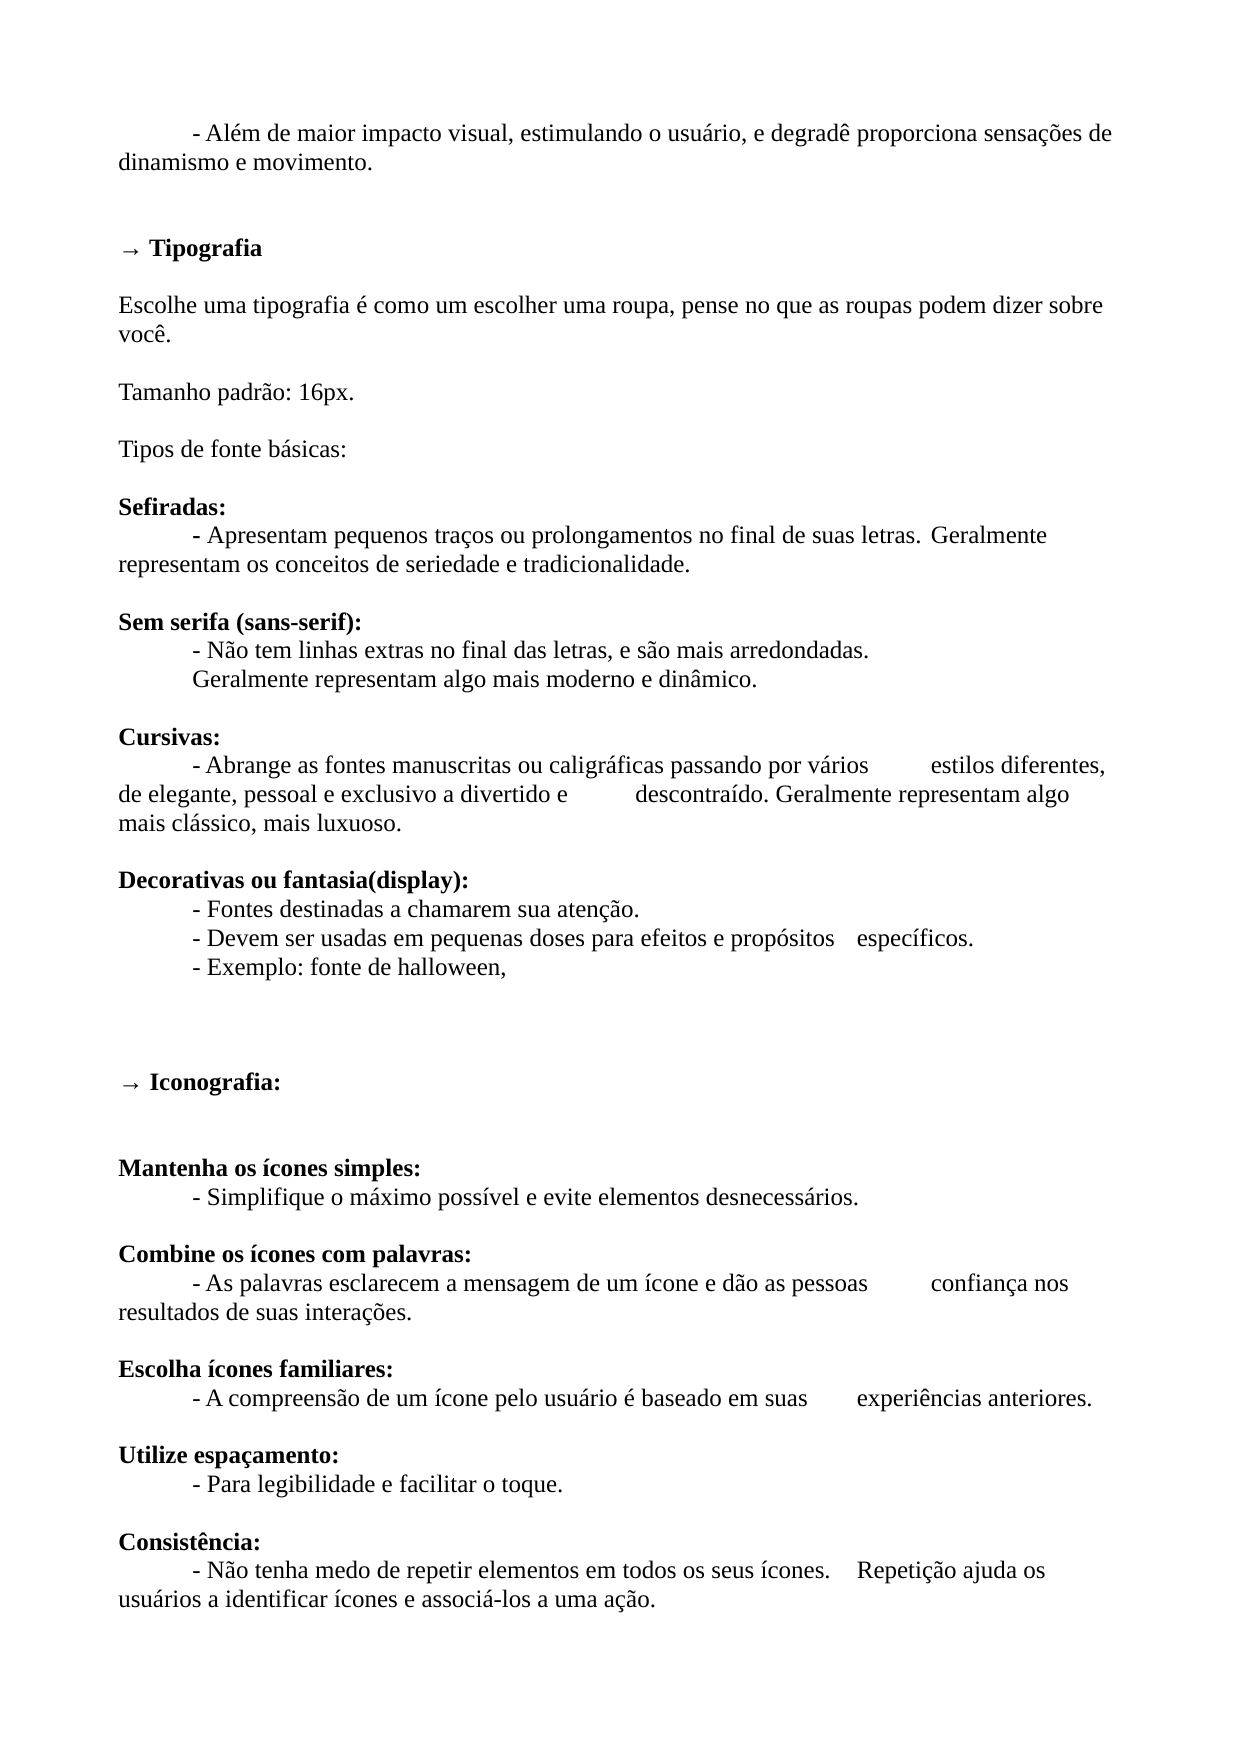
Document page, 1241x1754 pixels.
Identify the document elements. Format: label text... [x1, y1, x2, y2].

text - Não tenha medo de repetir elementos em todos os seus ícones. Repetição ajuda os usuários a identificar ícones e associá-los a uma ação. [118, 1556, 1122, 1613]
text - Abrange as fontes manuscritas ou caligráficas passando por vários estilos diferentes, de elegante, pessoal e exclusivo a divertido e descontraído. Geralmente representam algo mais clássico, mais luxuoso. [118, 751, 1122, 837]
text Escolhe uma tipografia é como um escolher uma roupa, pense no que as roupas podem dizer sobre você. [118, 291, 1122, 348]
text Sem serifa (sans-serif): [118, 607, 1122, 636]
text - Além de maior impacto visual, estimulando o usuário, e degradê proporciona sensações de dinamismo e movimento. [118, 118, 1122, 176]
text → Iconografia: [118, 1067, 1122, 1096]
text Utilize espaçamento: [118, 1441, 1122, 1469]
text Cursivas: [118, 722, 1122, 751]
text Escolha ícones familiares: [118, 1354, 1122, 1383]
text - Fontes destinadas a chamarem sua atenção. [118, 894, 1122, 923]
text Combine os ícones com palavras: [118, 1239, 1122, 1268]
text - Devem ser usadas em pequenas doses para efeitos e propósitos específicos. [118, 923, 1122, 952]
text - Exemplo: fonte de halloween, [118, 952, 1122, 981]
text - Simplifique o máximo possível e evite elementos desnecessários. [118, 1182, 1122, 1211]
text - Para legibilidade e facilitar o toque. [118, 1469, 1122, 1498]
text - Não tem linhas extras no final das letras, e são mais arredondadas. [118, 636, 1122, 664]
text Tamanho padrão: 16px. [118, 377, 1122, 406]
text - As palavras esclarecem a mensagem de um ícone e dão as pessoas confiança nos resultados de suas interações. [118, 1268, 1122, 1326]
text Decorativas ou fantasia(display): [118, 866, 1122, 894]
text Consistência: [118, 1527, 1122, 1556]
text - Apresentam pequenos traços ou prolongamentos no final de suas letras. Geralmente representam os conceitos de seriedade e tradicionalidade. [118, 521, 1122, 578]
text → Tipografia [118, 233, 1122, 262]
text - A compreensão de um ícone pelo usuário é baseado em suas experiências anteriores. [118, 1383, 1122, 1412]
text Geralmente representam algo mais moderno e dinâmico. [118, 664, 1122, 693]
text Mantenha os ícones simples: [118, 1153, 1122, 1182]
text Sefiradas: [118, 492, 1122, 521]
text Tipos de fonte básicas: [118, 434, 1122, 463]
